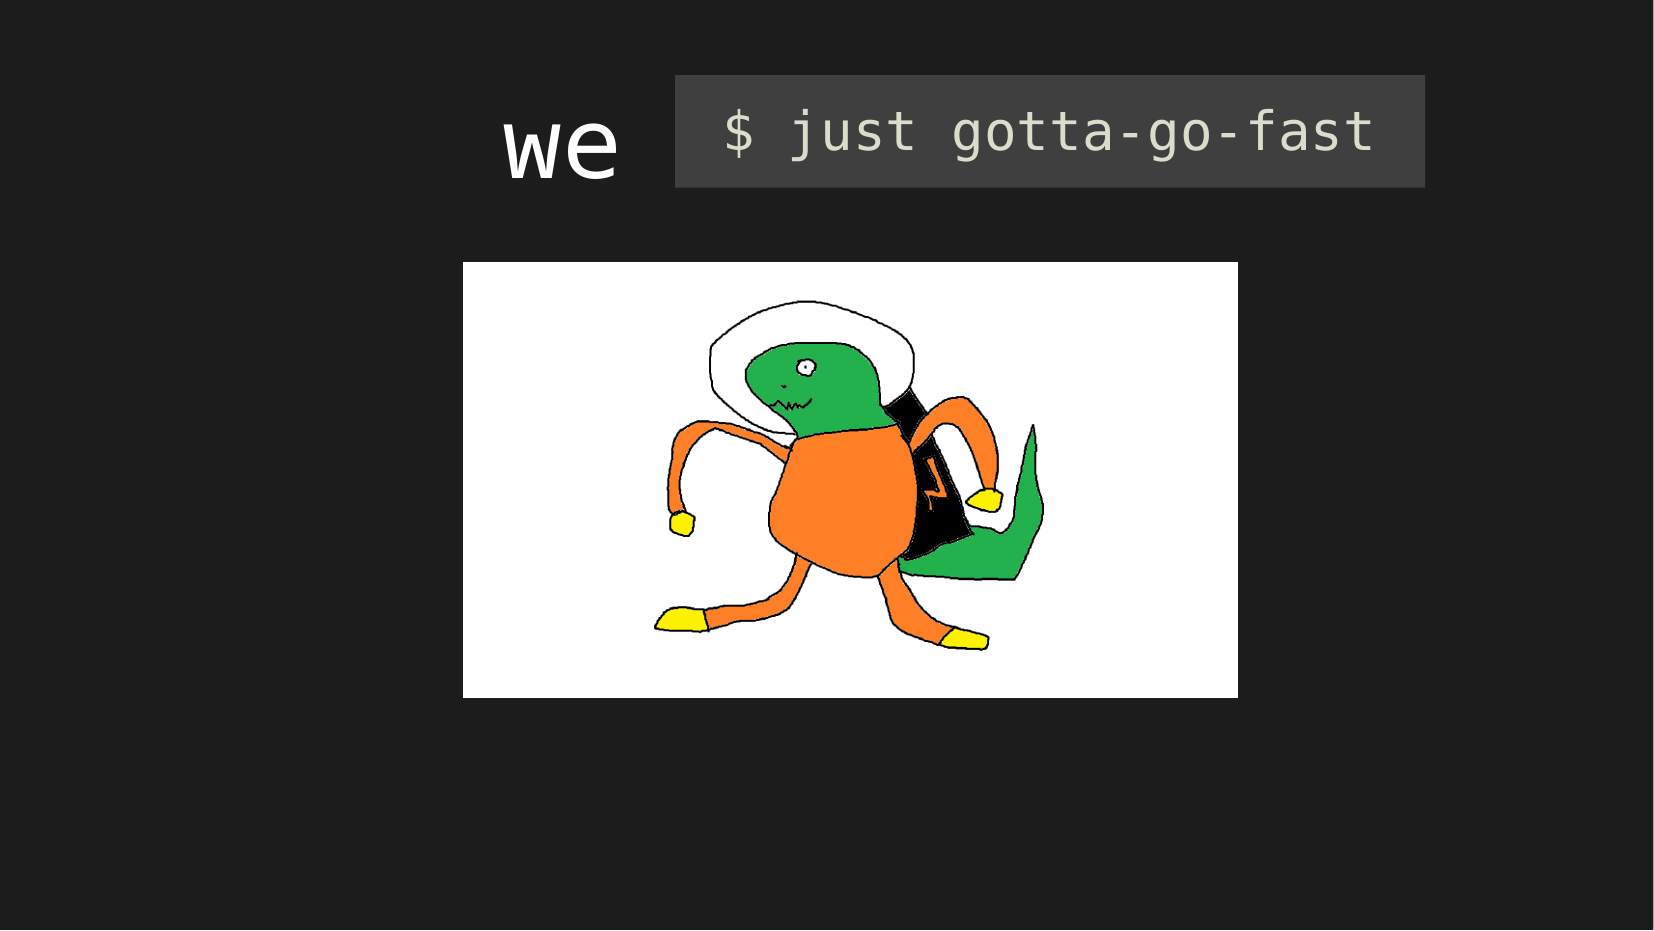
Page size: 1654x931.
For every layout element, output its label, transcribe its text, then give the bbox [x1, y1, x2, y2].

title $ just gotta-go-fast [676, 75, 1426, 188]
picture [463, 262, 1238, 698]
text_box WE [487, 63, 676, 188]
